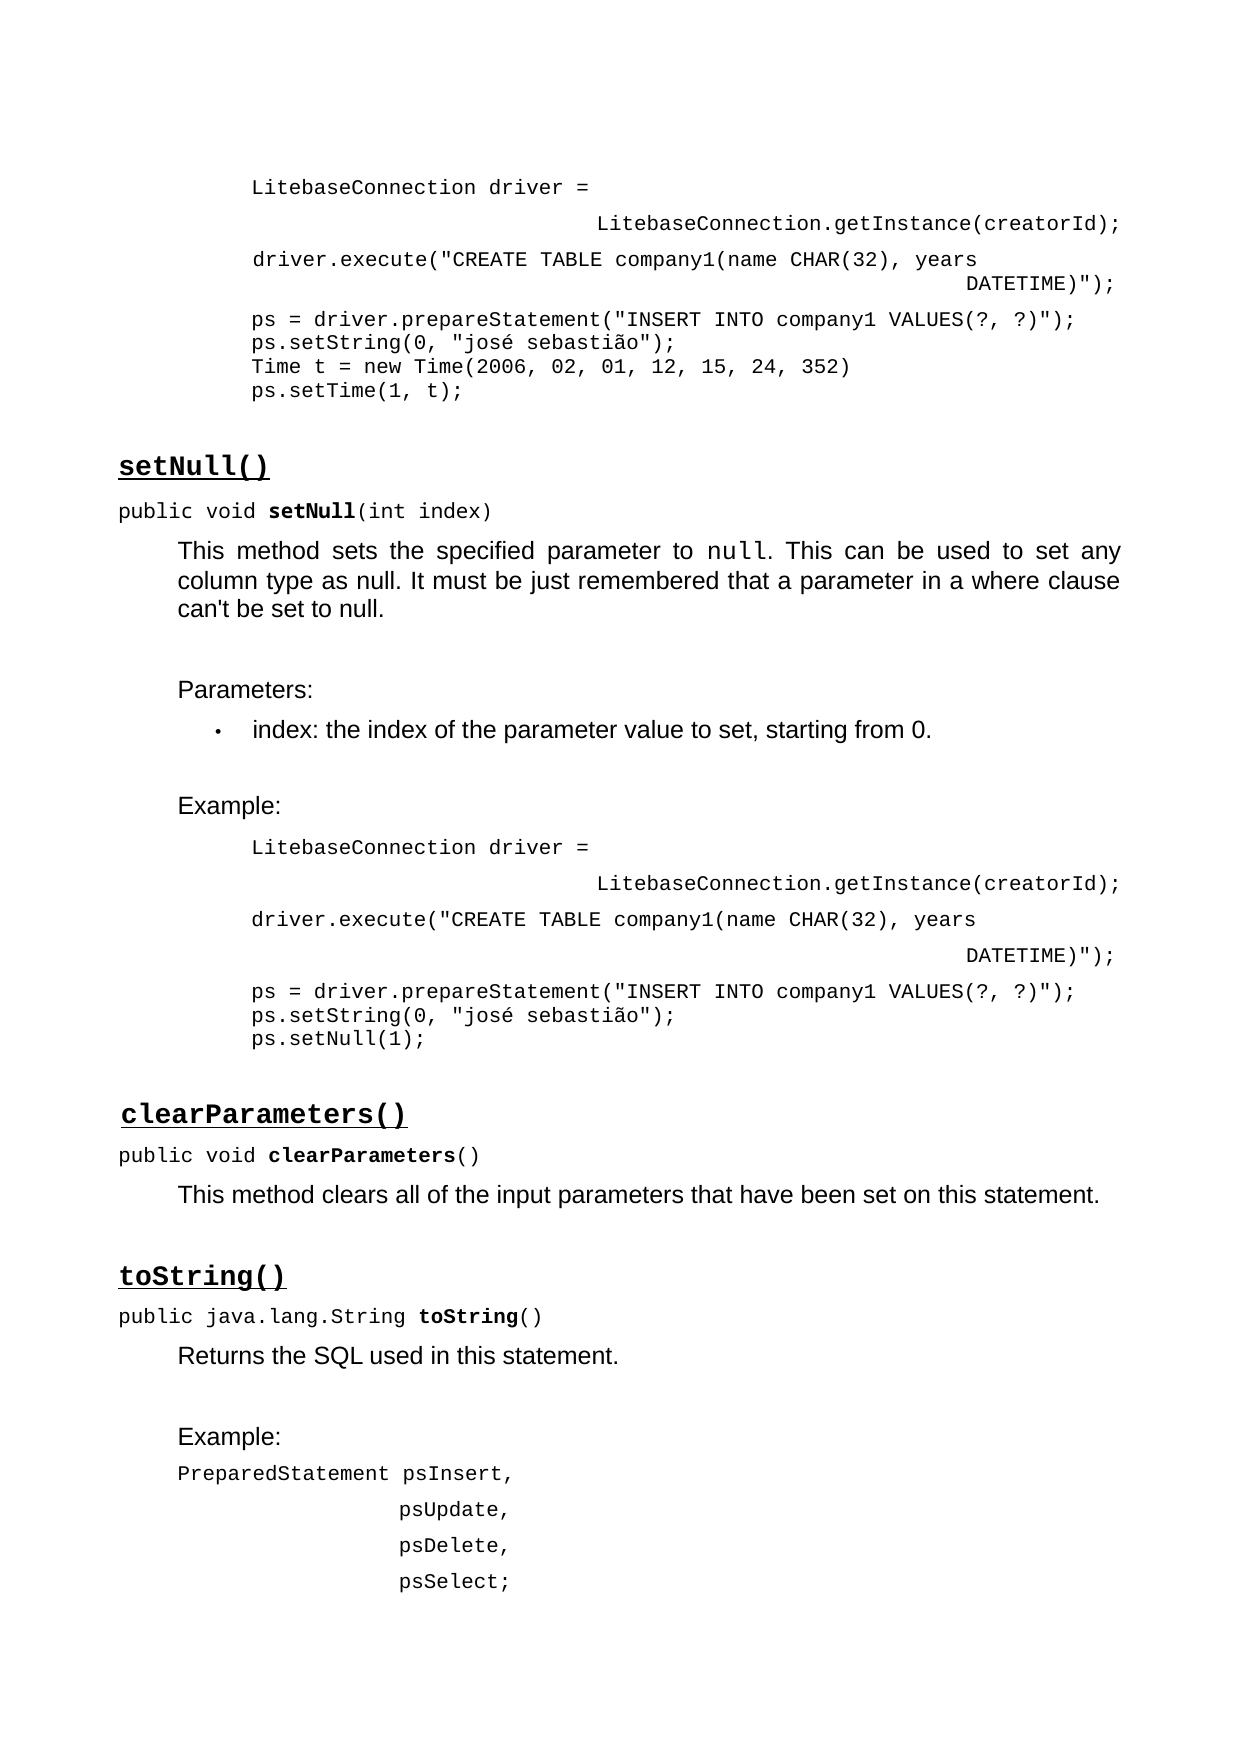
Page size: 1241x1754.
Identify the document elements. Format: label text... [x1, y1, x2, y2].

text ps = driver.prepareStatement("INSERT INTO company1 VALUES(?, ?)"); ps.setString(0, "josé sebastião"); Time t = new Time(2006, 02, 01, 12, 15, 24, 352) ps.setTime(1, t); [177, 309, 1122, 403]
list This method clears all of the input parameters that have been set on this statement. [177, 1181, 1122, 1209]
text DATETIME)"); [177, 945, 1122, 969]
text public void setNull(int index) [118, 496, 1122, 524]
subtitle Parameters: [177, 676, 1122, 703]
list Returns the SQL used in this statement. [177, 1342, 1122, 1370]
text LitebaseConnection driver = [177, 832, 1122, 861]
subtitle Example: [177, 792, 1122, 820]
text public java.lang.String toString() [118, 1306, 1122, 1329]
text LitebaseConnection driver = [177, 176, 1122, 201]
list This method sets the specified parameter to null. This can be used to set any column type as null. It must be just remembered that a parameter in a where clause can't be set to null. [177, 537, 1122, 623]
text driver.execute("CREATE TABLE company1(name CHAR(32), years DATETIME)"); [177, 249, 1122, 296]
text LitebaseConnection.getInstance(creatorId); [177, 873, 1122, 897]
text ps = driver.prepareStatement("INSERT INTO company1 VALUES(?, ?)"); ps.setString(0, "josé sebastião"); ps.setNull(1); [177, 981, 1122, 1052]
text psDelete, [177, 1535, 1122, 1558]
list index: the index of the parameter value to set, starting from 0. [215, 716, 1122, 744]
text psUpdate, [177, 1499, 1122, 1522]
subtitle clearParameters() [121, 1101, 1122, 1132]
text public void clearParameters() [118, 1145, 1122, 1168]
text LitebaseConnection.getInstance(creatorId); [177, 213, 1122, 237]
list Example: [177, 1422, 1122, 1450]
subtitle toString() [118, 1261, 1122, 1293]
subtitle setNull() [118, 452, 1122, 484]
text PreparedStatement psInsert, [177, 1463, 1122, 1486]
text psSelect; [177, 1571, 1122, 1594]
text driver.execute("CREATE TABLE company1(name CHAR(32), years [177, 909, 1122, 933]
